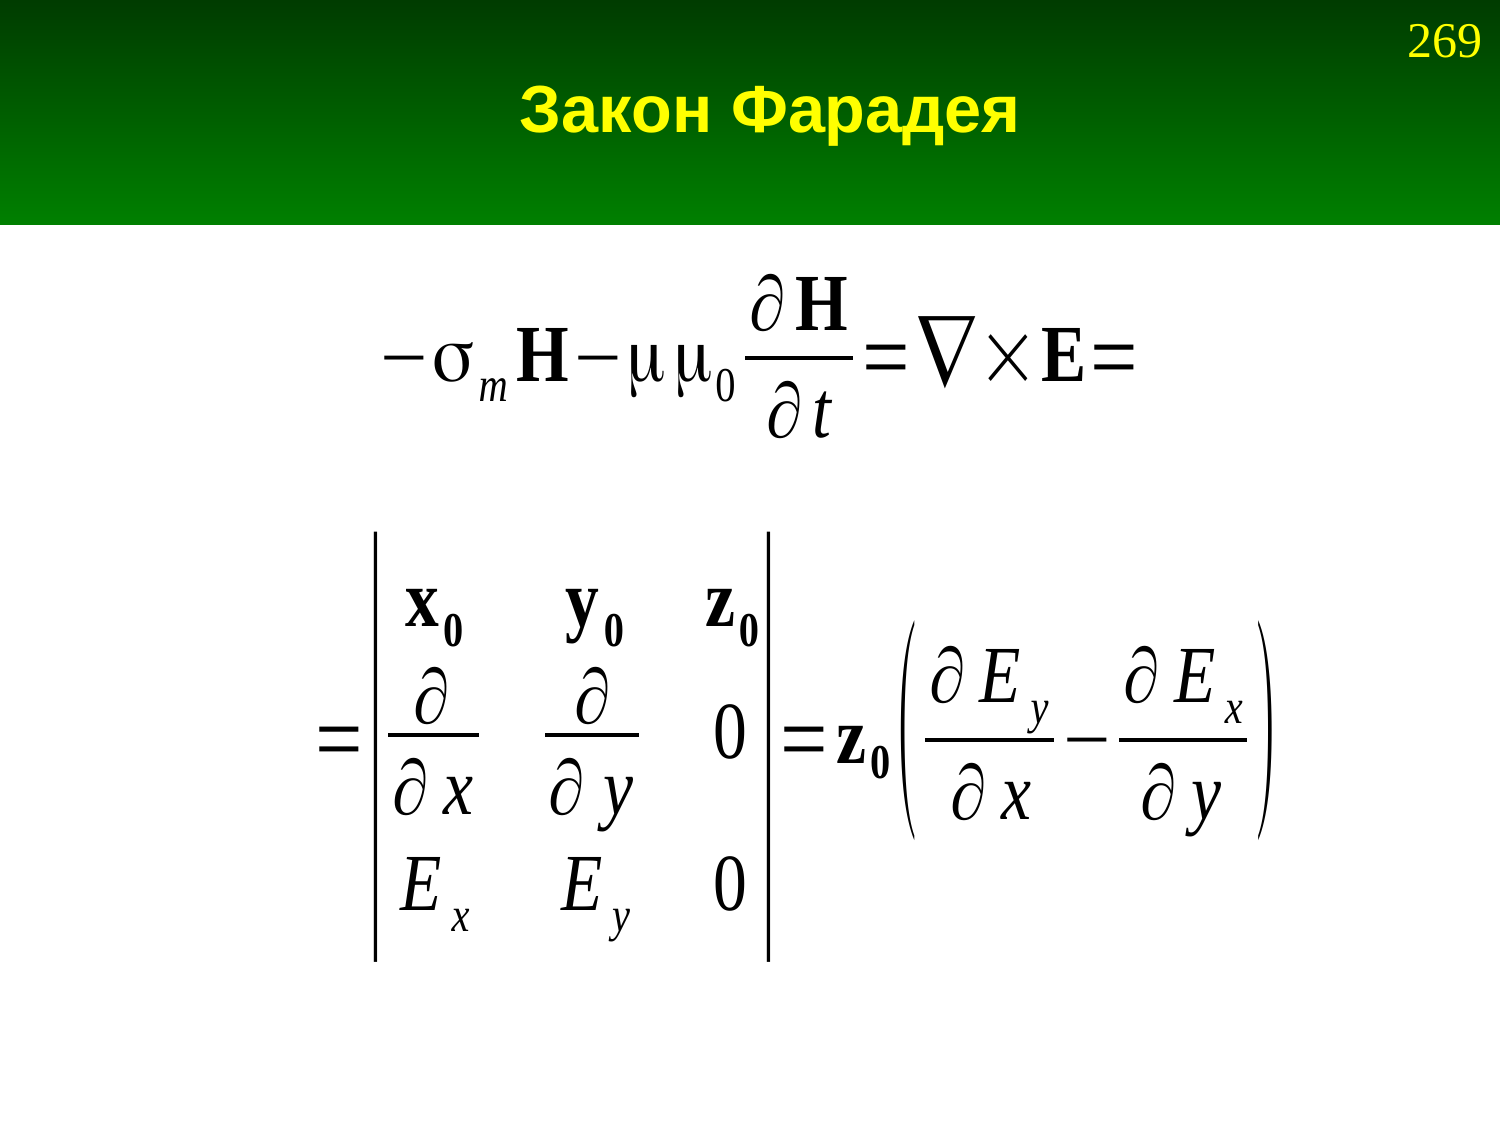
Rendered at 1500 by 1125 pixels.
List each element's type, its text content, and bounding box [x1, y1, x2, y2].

title Закон Фарадея [100, 2, 1441, 209]
chart [295, 525, 1293, 962]
chart [360, 259, 1160, 454]
